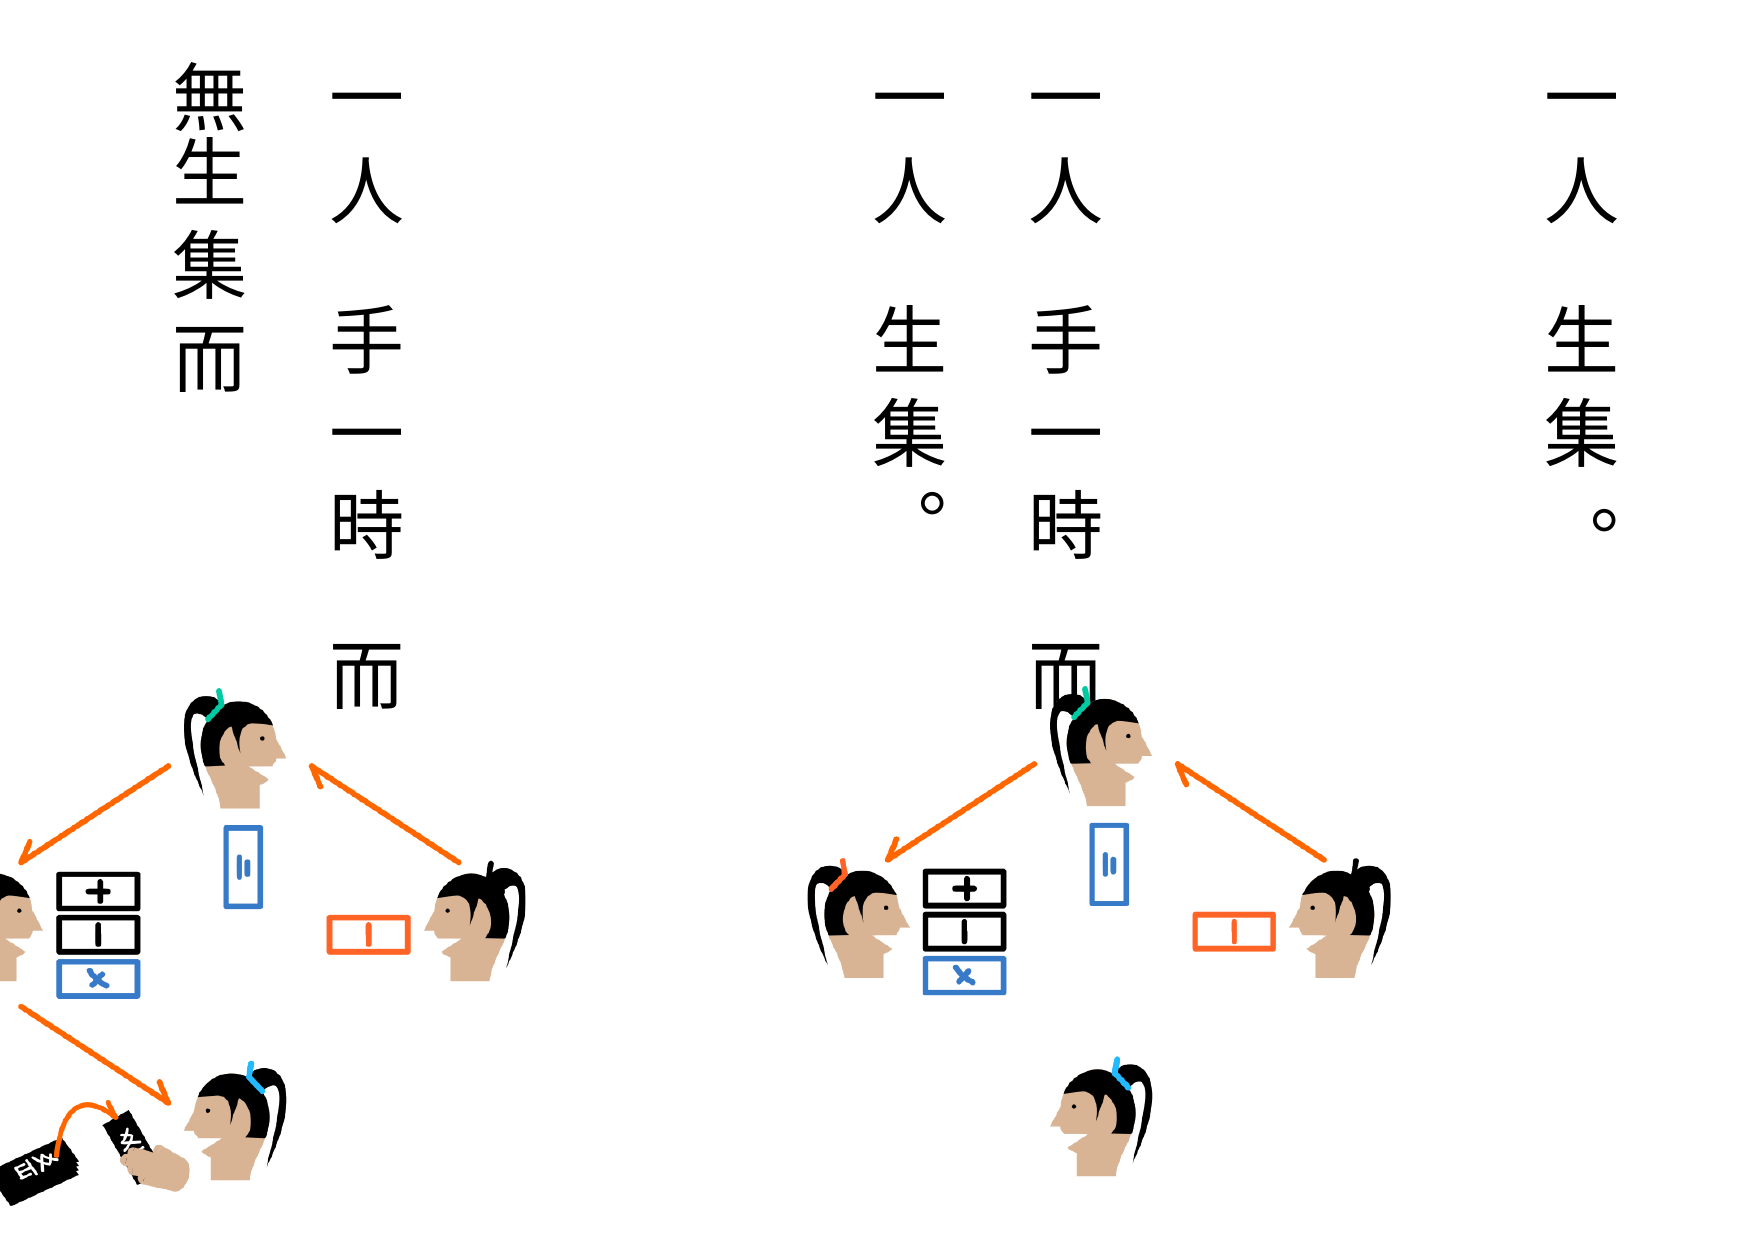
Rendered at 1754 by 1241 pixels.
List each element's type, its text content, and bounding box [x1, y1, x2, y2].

picture [807, 686, 1391, 1241]
text 一 人 手 一 時 而 [312, 59, 421, 688]
text 一 人 手 一 時 而 [1011, 59, 1120, 686]
picture [0, 688, 526, 1206]
text 一 人 生 集 。 [855, 59, 964, 686]
text 一 人 生 集 。 [1527, 59, 1636, 1181]
text 無生 集 而 [156, 59, 265, 688]
